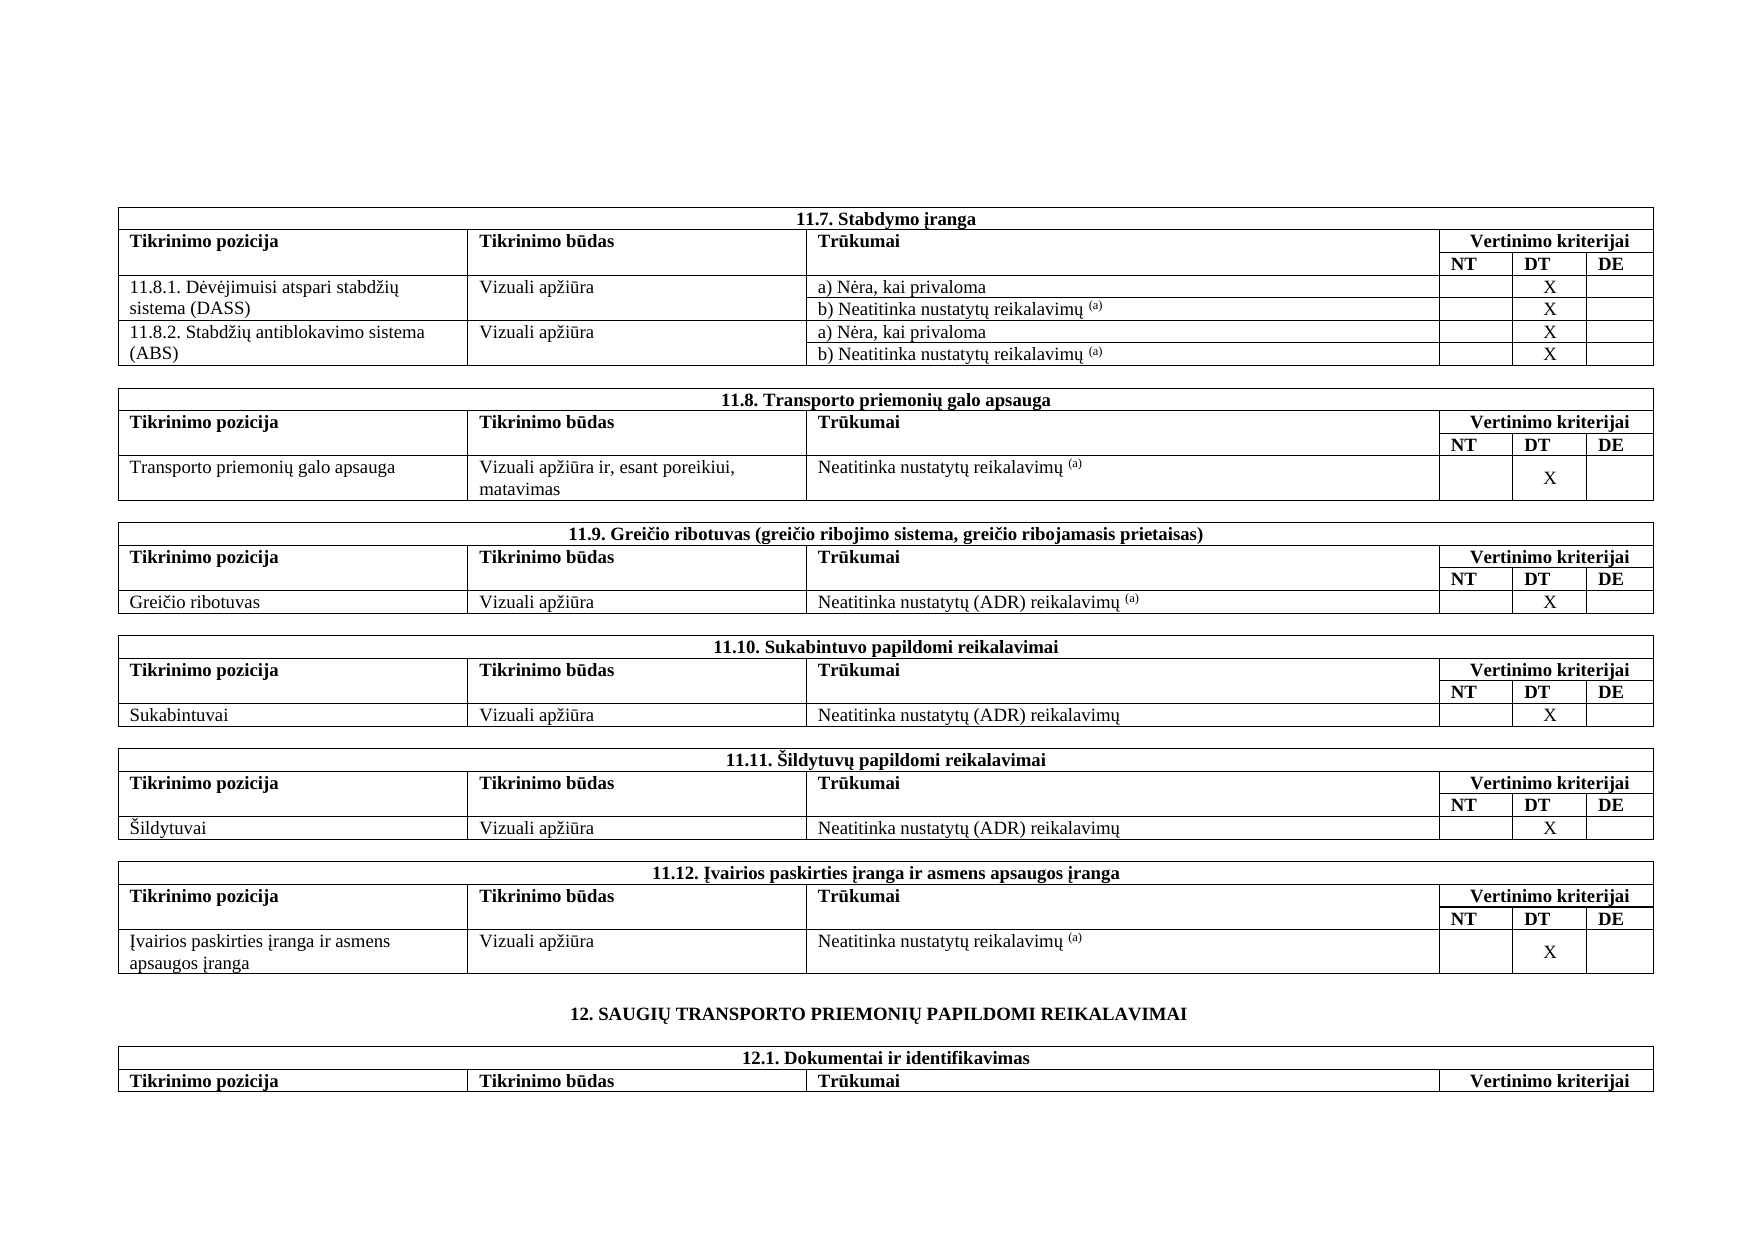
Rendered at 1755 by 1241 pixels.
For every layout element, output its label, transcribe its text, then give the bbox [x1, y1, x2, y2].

table_cell DT [1513, 908, 1586, 929]
table_cell Vizuali apžiūra [468, 276, 806, 320]
table_cell DT [1513, 253, 1586, 274]
table_cell Trūkumai [807, 659, 1439, 703]
table_cell [1440, 591, 1512, 612]
table_cell Vertinimo kriterijai [1440, 230, 1653, 252]
table_cell NT [1440, 681, 1512, 703]
table_cell [1587, 930, 1653, 973]
table_cell [1587, 817, 1653, 838]
table_cell [1587, 591, 1653, 612]
table_header 11.10. Sukabintuvo papildomi reikalavimai [119, 636, 1653, 658]
table_cell Tikrinimo pozicija [119, 230, 467, 274]
text 12. SAUGIŲ TRANSPORTO PRIEMONIŲ PAPILDOMI REIKALAVIMAI [118, 1003, 1639, 1024]
table_cell Vizuali apžiūra [468, 704, 806, 726]
table_cell Tikrinimo pozicija [119, 411, 467, 455]
table_cell Tikrinimo būdas [468, 772, 806, 816]
table_cell [1587, 704, 1653, 726]
table_cell a) Nėra, kai privaloma [807, 321, 1439, 342]
table_cell b) Neatitinka nustatytų reikalavimų (a) [807, 343, 1439, 365]
table_cell DT [1513, 681, 1586, 703]
table_cell X [1513, 298, 1586, 320]
table_cell Vertinimo kriterijai [1440, 1070, 1653, 1091]
table_cell Trūkumai [807, 411, 1439, 455]
table_header 12.1. Dokumentai ir identifikavimas [119, 1047, 1653, 1069]
table_cell X [1513, 704, 1586, 726]
table_cell Tikrinimo pozicija [119, 659, 467, 703]
table_cell Neatitinka nustatytų (ADR) reikalavimų [807, 817, 1439, 838]
table_cell X [1513, 343, 1586, 365]
table_cell X [1513, 276, 1586, 297]
table_cell [1440, 276, 1512, 297]
table_cell Neatitinka nustatytų reikalavimų (a) [807, 456, 1439, 499]
table_cell Transporto priemonių galo apsauga [119, 456, 467, 499]
table_cell [1587, 276, 1653, 297]
table_cell [1440, 704, 1512, 726]
table_cell a) Nėra, kai privaloma [807, 276, 1439, 297]
table_cell [1440, 343, 1512, 365]
table_cell Trūkumai [807, 1070, 1439, 1091]
table_cell Tikrinimo būdas [468, 885, 806, 929]
table_cell DT [1513, 794, 1586, 816]
table_cell DE [1587, 908, 1653, 929]
table_cell Vizuali apžiūra [468, 930, 806, 973]
table_cell NT [1440, 434, 1512, 455]
table_cell Trūkumai [807, 885, 1439, 929]
table_cell X [1513, 817, 1586, 838]
table_cell Sukabintuvai [119, 704, 467, 726]
table_cell Tikrinimo pozicija [119, 546, 467, 590]
table_cell Vertinimo kriterijai [1440, 772, 1653, 793]
table_cell Vizuali apžiūra [468, 591, 806, 612]
table_cell Vertinimo kriterijai [1440, 659, 1653, 680]
table_cell Įvairios paskirties įranga ir asmens apsaugos įranga [119, 930, 467, 973]
table_cell [1440, 817, 1512, 838]
table_cell Trūkumai [807, 546, 1439, 590]
table_cell Tikrinimo būdas [468, 411, 806, 455]
table_header 11.12. Įvairios paskirties įranga ir asmens apsaugos įranga [119, 862, 1653, 884]
table_cell DE [1587, 568, 1653, 590]
table_cell DE [1587, 681, 1653, 703]
table_cell 11.8.2. Stabdžių antiblokavimo sistema (ABS) [119, 321, 467, 365]
table_cell Vizuali apžiūra ir, esant poreikiui, matavimas [468, 456, 806, 499]
table_cell DE [1587, 253, 1653, 274]
table_cell Tikrinimo būdas [468, 230, 806, 274]
table_cell Tikrinimo pozicija [119, 885, 467, 929]
table_cell Greičio ribotuvas [119, 591, 467, 612]
table_cell Neatitinka nustatytų (ADR) reikalavimų (a) [807, 591, 1439, 612]
table_cell DT [1513, 434, 1586, 455]
table_cell [1440, 456, 1512, 499]
table_cell X [1513, 321, 1586, 342]
table_header 11.8. Transporto priemonių galo apsauga [119, 389, 1653, 410]
table_cell Neatitinka nustatytų (ADR) reikalavimų [807, 704, 1439, 726]
table_cell DT [1513, 568, 1586, 590]
table_cell Vertinimo kriterijai [1440, 546, 1653, 567]
table_cell Trūkumai [807, 772, 1439, 816]
table_cell Tikrinimo būdas [468, 546, 806, 590]
table_cell NT [1440, 253, 1512, 274]
table_cell X [1513, 591, 1586, 612]
table_cell [1587, 456, 1653, 499]
table_header 11.7. Stabdymo įranga [119, 208, 1653, 229]
table_cell b) Neatitinka nustatytų reikalavimų (a) [807, 298, 1439, 320]
table_cell Vertinimo kriterijai [1440, 885, 1653, 906]
table_cell Šildytuvai [119, 817, 467, 838]
table_cell [1587, 298, 1653, 320]
table_cell Vizuali apžiūra [468, 321, 806, 365]
table_cell NT [1440, 568, 1512, 590]
table_header 11.9. Greičio ribotuvas (greičio ribojimo sistema, greičio ribojamasis prietaisas) [119, 523, 1653, 545]
table_cell DE [1587, 434, 1653, 455]
table_cell NT [1440, 794, 1512, 816]
table_cell Vizuali apžiūra [468, 817, 806, 838]
table_cell [1587, 321, 1653, 342]
table_cell Vertinimo kriterijai [1440, 411, 1653, 433]
table_cell [1440, 321, 1512, 342]
table_cell Tikrinimo būdas [468, 659, 806, 703]
table_cell [1440, 930, 1512, 973]
table_cell 11.8.1. Dėvėjimuisi atspari stabdžių sistema (DASS) [119, 276, 467, 320]
table_header 11.11. Šildytuvų papildomi reikalavimai [119, 749, 1653, 771]
table_cell Trūkumai [807, 230, 1439, 274]
table_cell X [1513, 456, 1586, 499]
table_cell Neatitinka nustatytų reikalavimų (a) [807, 930, 1439, 973]
table_cell NT [1440, 908, 1512, 929]
table_cell Tikrinimo pozicija [119, 1070, 467, 1091]
table_cell [1587, 343, 1653, 365]
table_cell DE [1587, 794, 1653, 816]
table_cell Tikrinimo pozicija [119, 772, 467, 816]
table_cell [1440, 298, 1512, 320]
table_cell X [1513, 930, 1586, 973]
table_cell Tikrinimo būdas [468, 1070, 806, 1091]
